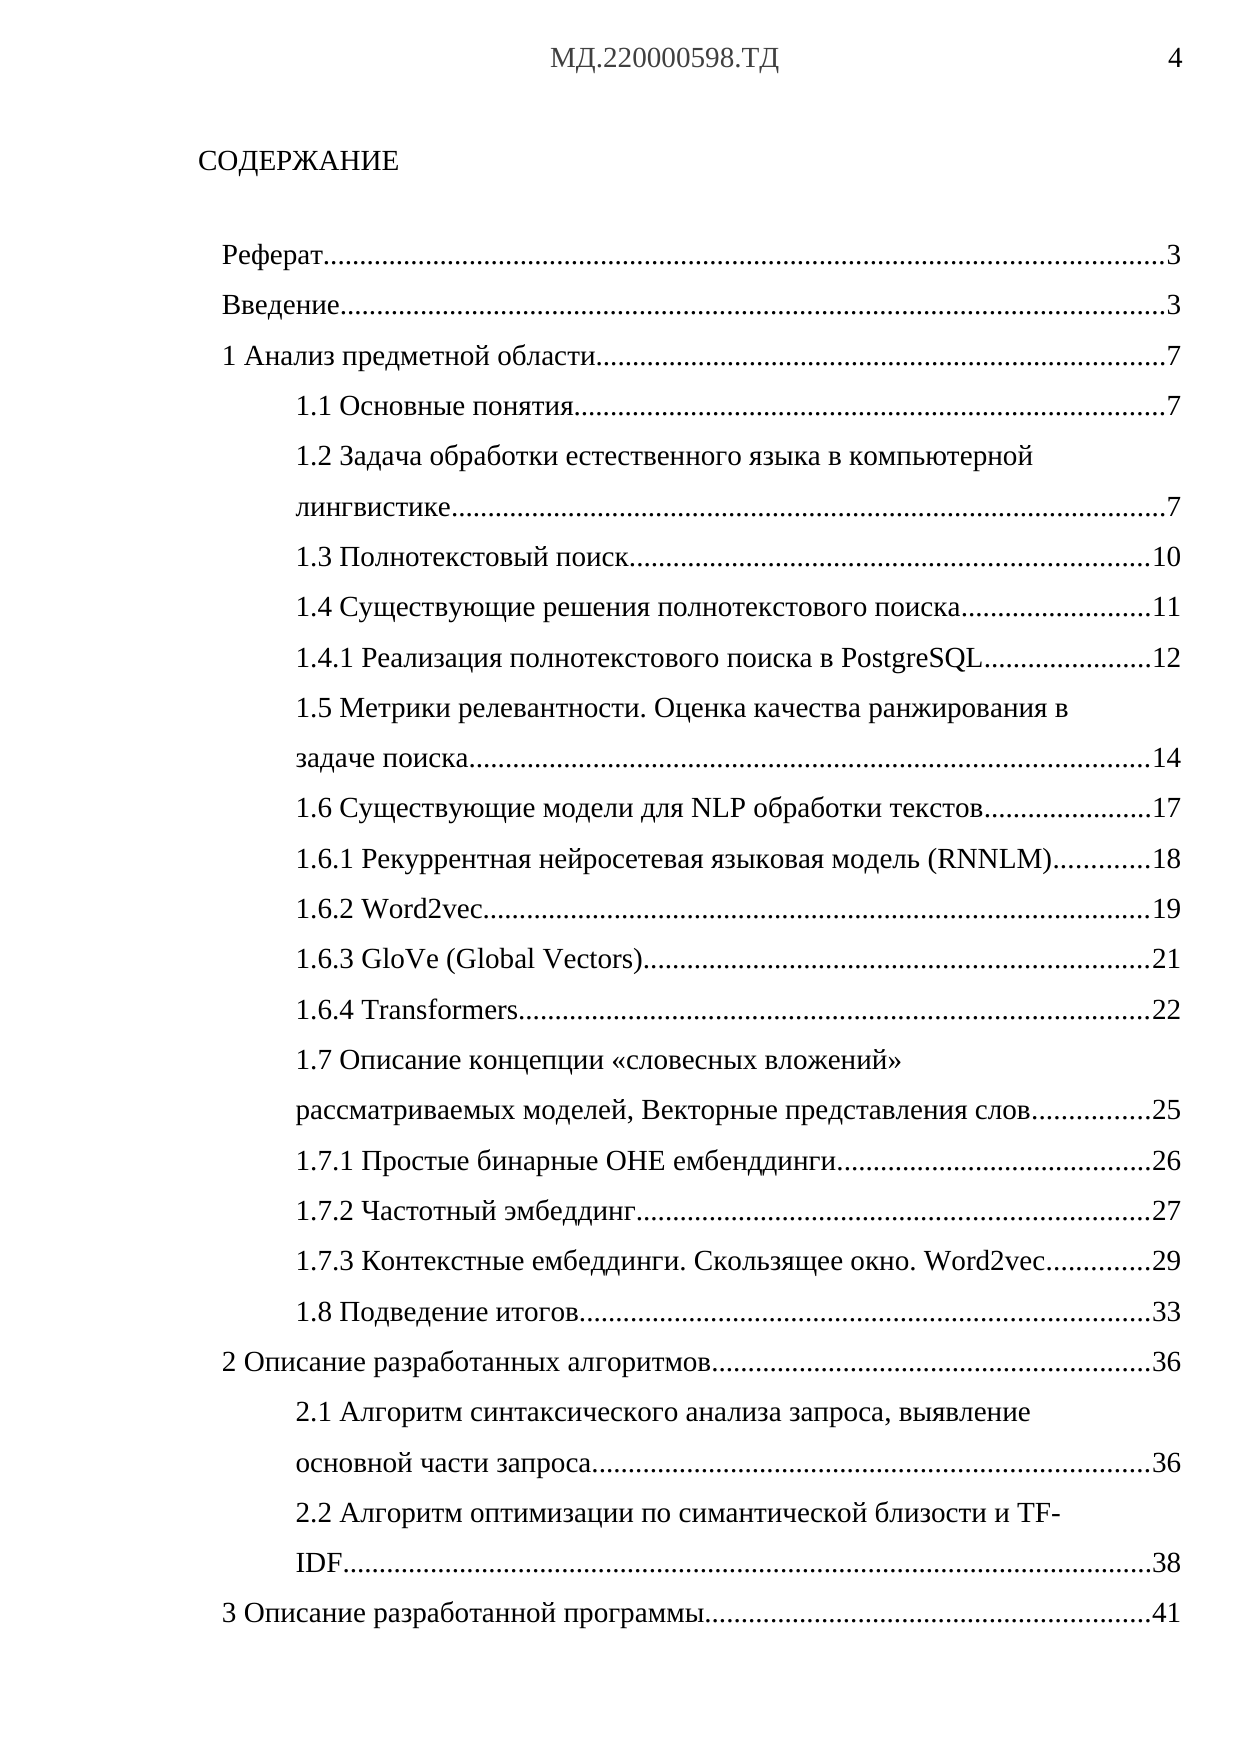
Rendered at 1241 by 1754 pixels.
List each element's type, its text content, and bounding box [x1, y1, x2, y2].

text 1.4 Существующие решения полнотекстового поиска 11 [295, 589, 1092, 623]
text 2 Описание разработанных алгоритмов 36 [222, 1344, 1033, 1378]
text 1.6.3 GloVe (Global Vectors) 21 [295, 942, 1092, 975]
text Реферат 3 [222, 237, 1033, 271]
text 1.7.2 Частотный эмбеддинг 27 [295, 1193, 1092, 1227]
text 1.4.1 Реализация полнотекстового поиска в PostgreSQL 12 [295, 640, 1092, 673]
subtitle Содержание [198, 143, 1181, 177]
text 1.5 Метрики релевантности. Оценка качества ранжирования в задаче поиска 14 [295, 690, 1092, 774]
text 1.8 Подведение итогов 33 [295, 1294, 1092, 1327]
text Введение 3 [222, 287, 1033, 321]
text 1.2 Задача обработки естественного языка в компьютерной лингвистике 7 [295, 438, 1092, 522]
text 1.3 Полнотекстовый поиск 10 [295, 539, 1092, 573]
text 1 Анализ предметной области 7 [222, 338, 1033, 371]
text 1.6.2 Word2vec 19 [295, 891, 1092, 925]
text 1.1 Основные понятия 7 [295, 388, 1092, 422]
text 2.1 Алгоритм синтаксического анализа запроса, выявление основной части запроса 36 [295, 1394, 1092, 1478]
text 1.7.1 Простые бинарные OHE ембенддинги 26 [295, 1143, 1092, 1176]
text 1.6.4 Transformers 22 [295, 992, 1092, 1025]
text 1.7.3 Контекстные ембеддинги. Скользящее окно. Word2vec 29 [295, 1243, 1092, 1277]
text 1.6.1 Рекуррентная нейросетевая языковая модель (RNNLM) 18 [295, 841, 1092, 874]
text 1.7 Описание концепции «словесных вложений» рассматриваемых моделей, Векторные представления слов 25 [295, 1042, 1092, 1126]
text 3 Описание разработанной программы 41 [222, 1596, 1033, 1629]
text 1.6 Существующие модели для NLP обработки текстов 17 [295, 791, 1092, 824]
text 2.2 Алгоритм оптимизации по симантической близости и TF-IDF 38 [295, 1495, 1092, 1579]
